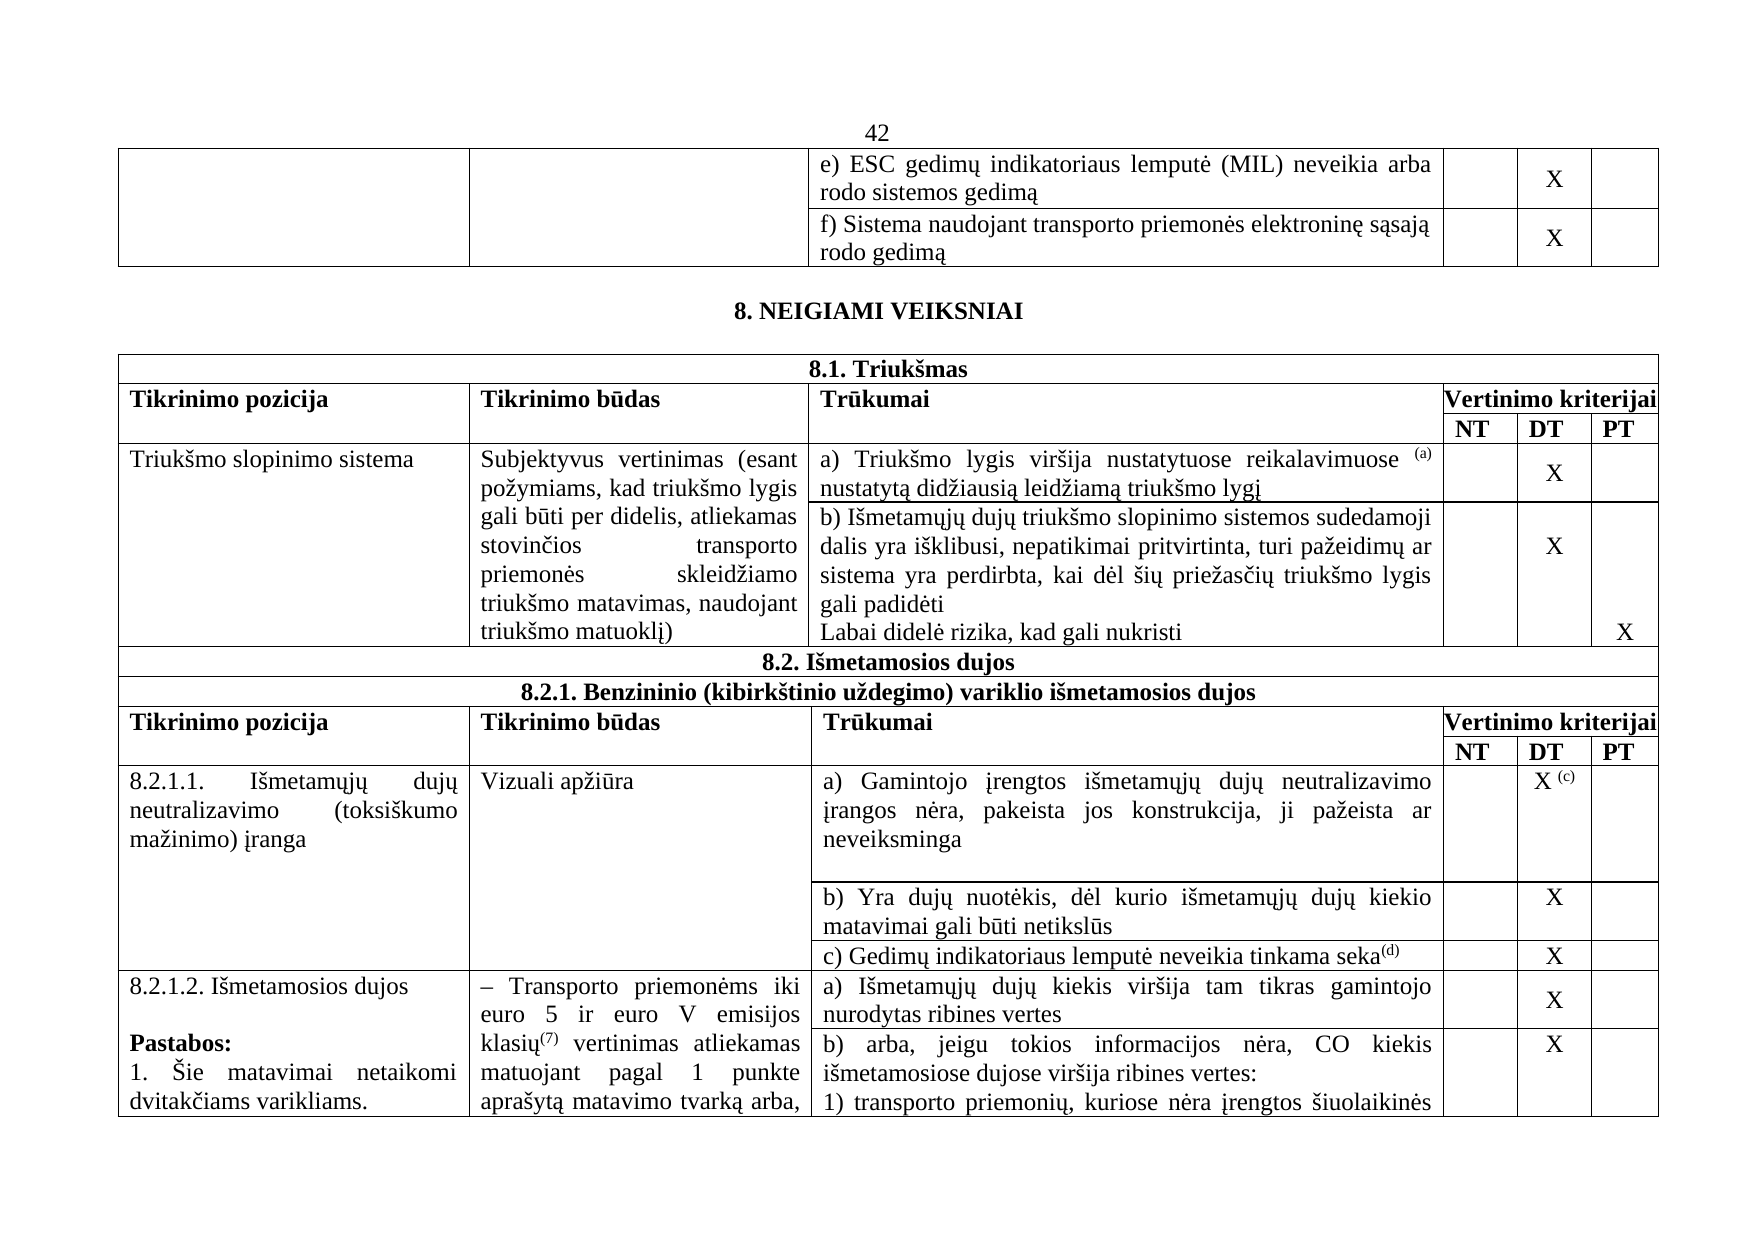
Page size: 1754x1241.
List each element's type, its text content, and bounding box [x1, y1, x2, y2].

table_cell [1444, 1029, 1517, 1116]
table_cell [470, 149, 808, 266]
table_header 8.1. Triukšmas [119, 355, 1658, 383]
table_cell X [1518, 209, 1591, 266]
table_cell [1592, 766, 1658, 881]
table_cell b) arba, jeigu tokios informacijos nėra, CO kiekis išmetamosiose dujose viršija ribines vertes: 1) transporto priemonių, kuriose nėra įrengtos šiuolaikinės [812, 1029, 1443, 1116]
table_cell X [1518, 971, 1591, 1028]
table_cell X [1518, 503, 1591, 646]
table_cell [1592, 209, 1658, 266]
table_cell c) Gedimų indikatoriaus lemputė neveikia tinkama seka(d) [812, 941, 1443, 970]
table_cell DT [1518, 737, 1591, 765]
table_cell Tikrinimo būdas [470, 384, 808, 443]
table_cell 8.2.1.1. Išmetamųjų dujų neutralizavimo (toksiškumo mažinimo) įranga [119, 766, 469, 970]
table_cell [119, 149, 469, 266]
table_cell [1592, 444, 1658, 501]
table_cell [1444, 766, 1517, 881]
table_cell X [1518, 1029, 1591, 1116]
table_cell [1444, 971, 1517, 1028]
table_cell Tikrinimo pozicija [119, 384, 469, 443]
table_cell PT [1592, 737, 1658, 765]
table_cell Tikrinimo pozicija [119, 707, 469, 765]
table_cell Triukšmo slopinimo sistema [119, 444, 469, 646]
table_cell X (c) [1518, 766, 1591, 881]
table_cell Vertinimo kriterijai [1444, 384, 1658, 413]
table_cell X [1518, 941, 1591, 970]
table_cell [1592, 149, 1658, 208]
table_cell [1592, 971, 1658, 1028]
table_cell 8.2.1.2. Išmetamosios dujos Pastabos: 1. Šie matavimai netaikomi dvitakčiams varikliams. [119, 971, 469, 1116]
table_cell a) Išmetamųjų dujų kiekis viršija tam tikras gamintojo nurodytas ribines vertes [812, 971, 1443, 1028]
table_cell b) Išmetamųjų dujų triukšmo slopinimo sistemos sudedamoji dalis yra išklibusi, nepatikimai pritvirtinta, turi pažeidimų ar sistema yra perdirbta, kai dėl šių priežasčių triukšmo lygis gali padidėti Labai didelė rizika, kad gali nukristi [809, 503, 1443, 646]
table_cell Tikrinimo būdas [470, 707, 811, 765]
table_cell a) Gamintojo įrengtos išmetamųjų dujų neutralizavimo įrangos nėra, pakeista jos konstrukcija, ji pažeista ar neveiksminga [812, 766, 1443, 881]
table_cell [1592, 1029, 1658, 1116]
table_cell Vizuali apžiūra [470, 766, 811, 970]
table_cell – Transporto priemonėms iki euro 5 ir euro V emisijos klasių(7) vertinimas atliekamas matuojant pagal 1 punkte aprašytą matavimo tvarką arba, [470, 971, 811, 1116]
table_cell e) ESC gedimų indikatoriaus lemputė (MIL) neveikia arba rodo sistemos gedimą [809, 149, 1443, 208]
table_cell 8.2. Išmetamosios dujos [119, 647, 1658, 676]
table_cell NT [1444, 414, 1517, 443]
table_cell X [1592, 503, 1658, 646]
table_cell 8.2.1. Benzininio (kibirkštinio uždegimo) variklio išmetamosios dujos [119, 677, 1658, 706]
table_cell f) Sistema naudojant transporto priemonės elektroninę sąsają rodo gedimą [809, 209, 1443, 266]
table_cell a) Triukšmo lygis viršija nustatytuose reikalavimuose (a) nustatytą didžiausią leidžiamą triukšmo lygį [809, 444, 1443, 501]
table_cell Subjektyvus vertinimas (esant požymiams, kad triukšmo lygis gali būti per didelis, atliekamas stovinčios transporto priemonės skleidžiamo triukšmo matavimas, naudojant triukšmo matuoklį) [470, 444, 808, 646]
table_cell DT [1518, 414, 1591, 443]
table_cell [1444, 444, 1517, 501]
table_cell NT [1444, 737, 1517, 765]
table_cell X [1518, 444, 1591, 501]
table_cell [1444, 503, 1517, 646]
table_cell [1444, 883, 1517, 940]
table_cell [1592, 883, 1658, 940]
table_cell Vertinimo kriterijai [1444, 707, 1658, 736]
table_cell X [1518, 149, 1591, 208]
table_cell Trūkumai [812, 707, 1443, 765]
table_cell [1592, 941, 1658, 970]
table_cell [1444, 209, 1517, 266]
table_cell b) Yra dujų nuotėkis, dėl kurio išmetamųjų dujų kiekio matavimai gali būti netikslūs [812, 883, 1443, 940]
text 8. NEIGIAMI VEIKSNIAI [118, 296, 1639, 325]
table_cell [1444, 149, 1517, 208]
table_cell Trūkumai [809, 384, 1443, 443]
table_cell PT [1592, 414, 1658, 443]
table_cell [1444, 941, 1517, 970]
table_cell X [1518, 883, 1591, 940]
